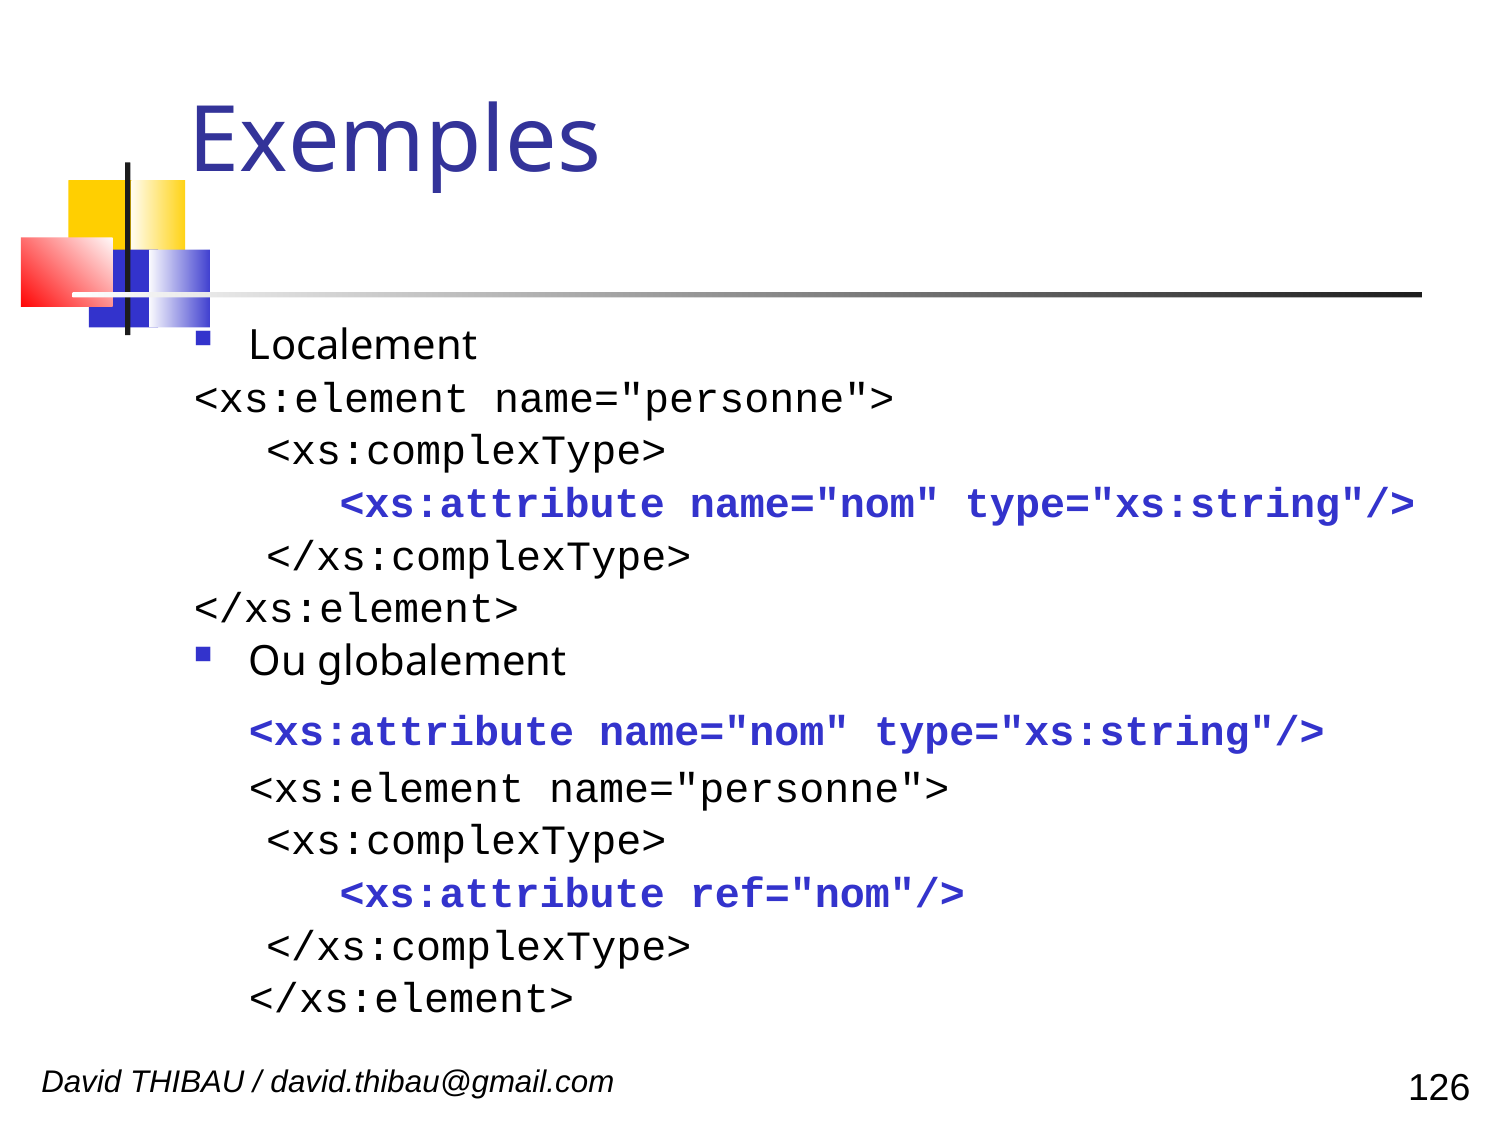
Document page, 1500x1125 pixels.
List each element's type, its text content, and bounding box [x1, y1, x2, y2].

list Localement <xs:element name="personne"> <xs:complexType> <xs:attribute name="nom" type="xs:string"/> </xs:complexType> </xs:element> Ou globalement <xs:attribute name="nom" type="xs:string"/> <xs:element name="personne"> <xs:complexType> <xs:attribute ref="nom"/> </xs:complexType> </xs:element> [193, 330, 1469, 1073]
title Exemples [188, 13, 1467, 275]
